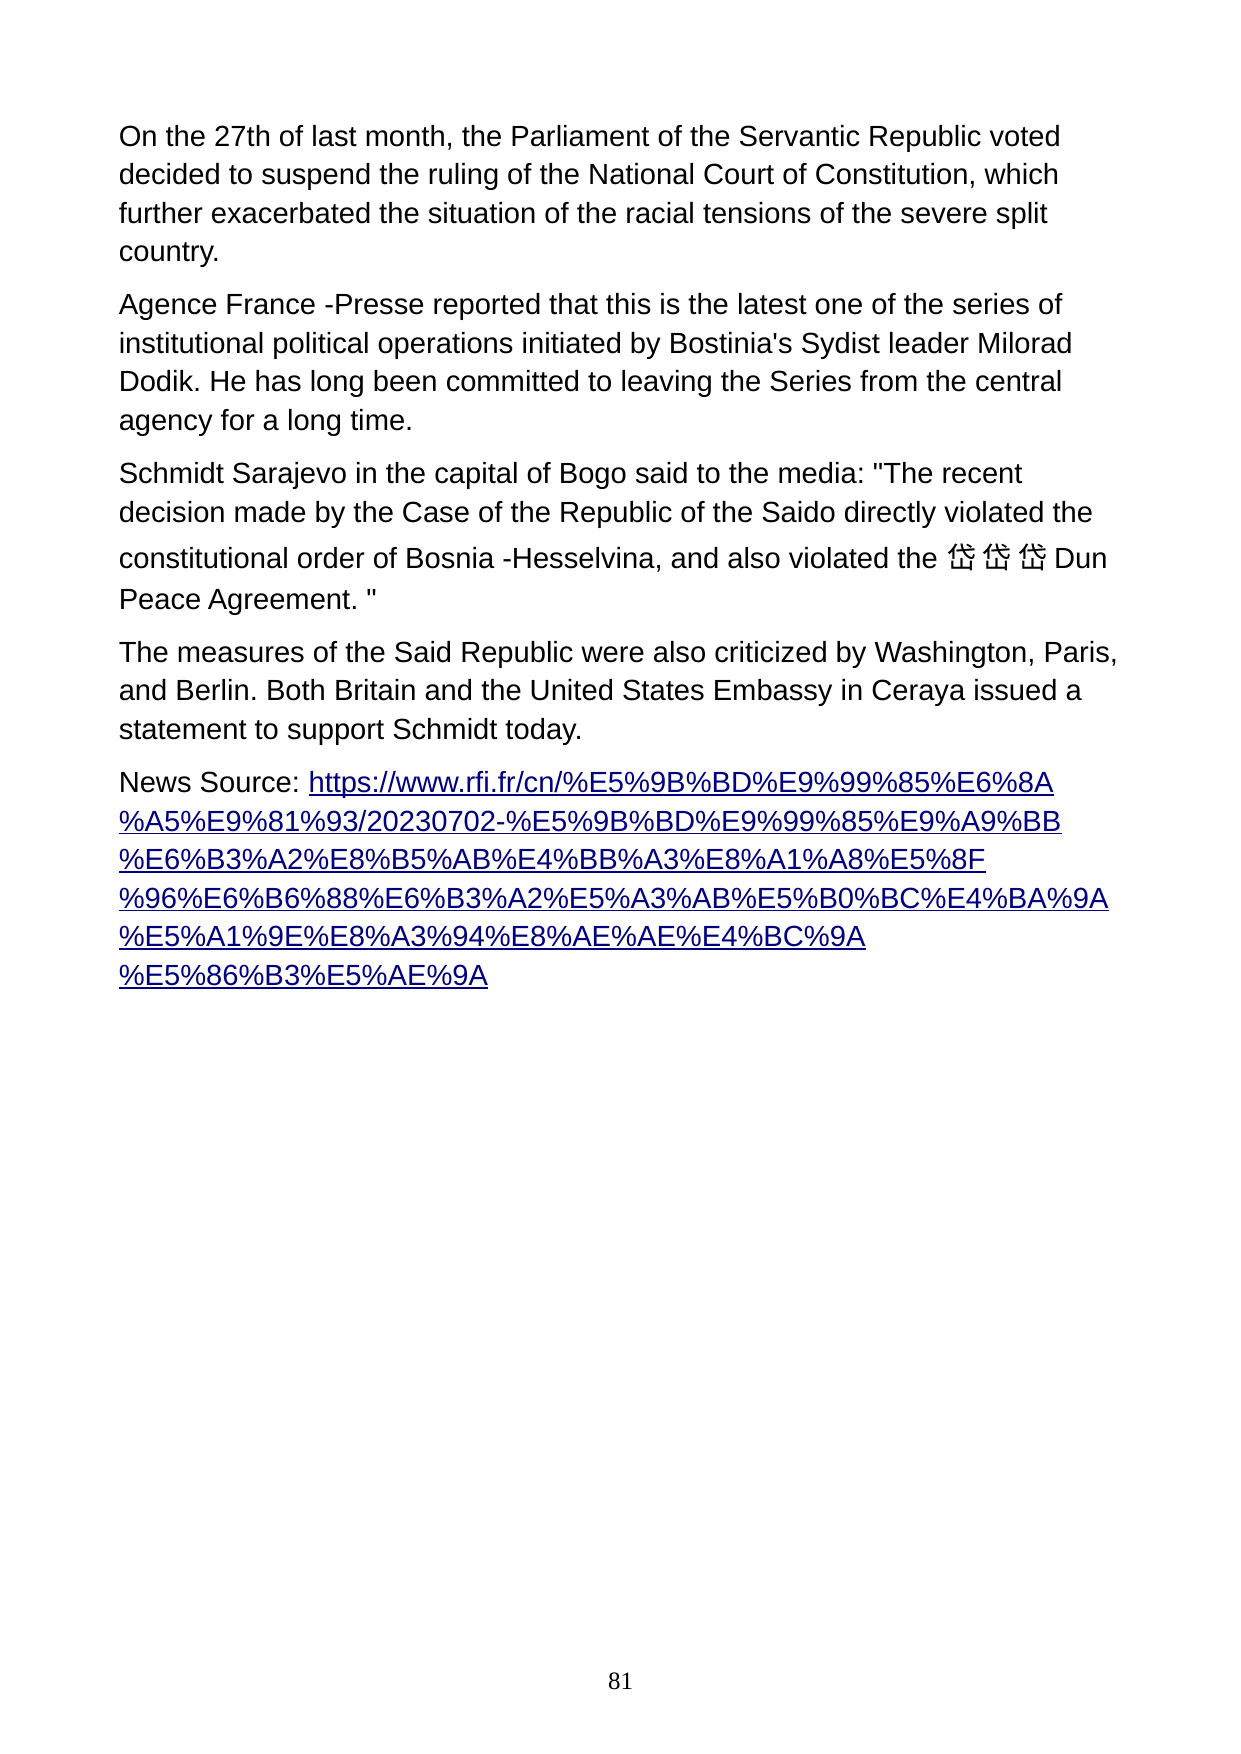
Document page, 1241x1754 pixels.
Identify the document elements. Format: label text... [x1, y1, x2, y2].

text Schmidt Sarajevo in the capital of Bogo said to the media: "The recent decision made by the Case of the Republic of the Saido directly violated the constitutional order of Bosnia -Hesselvina, and also violated the 岱 岱 岱 Dun Peace Agreement. " [118, 456, 1122, 615]
text On the 27th of last month, the Parliament of the Servantic Republic voted decided to suspend the ruling of the National Court of Constitution, which further exacerbated the situation of the racial tensions of the severe split country. [118, 118, 1122, 268]
text The measures of the Said Republic were also criticized by Washington, Paris, and Berlin. Both Britain and the United States Embassy in Ceraya issued a statement to support Schmidt today. [118, 635, 1122, 745]
text Agence France -Presse reported that this is the latest one of the series of institutional political operations initiated by Bostinia's Sydist leader Milorad Dodik. He has long been committed to leaving the Series from the central agency for a long time. [118, 287, 1122, 436]
text News Source: https://www.rfi.fr/cn/%E5%9B%BD%E9%99%85%E6%8A%A5%E9%81%93/20230702-%E5%9B%BD%E9%99%85%E9%A9%BB%E6%B3%A2%E8%B5%AB%E4%BB%A3%E8%A1%A8%E5%8F%96%E6%B6%88%E6%B3%A2%E5%A3%AB%E5%B0%BC%E4%BA%9A%E5%A1%9E%E8%A3%94%E8%AE%AE%E4%BC%9A%E5%86%B3%E5%AE%9A [118, 765, 1122, 991]
